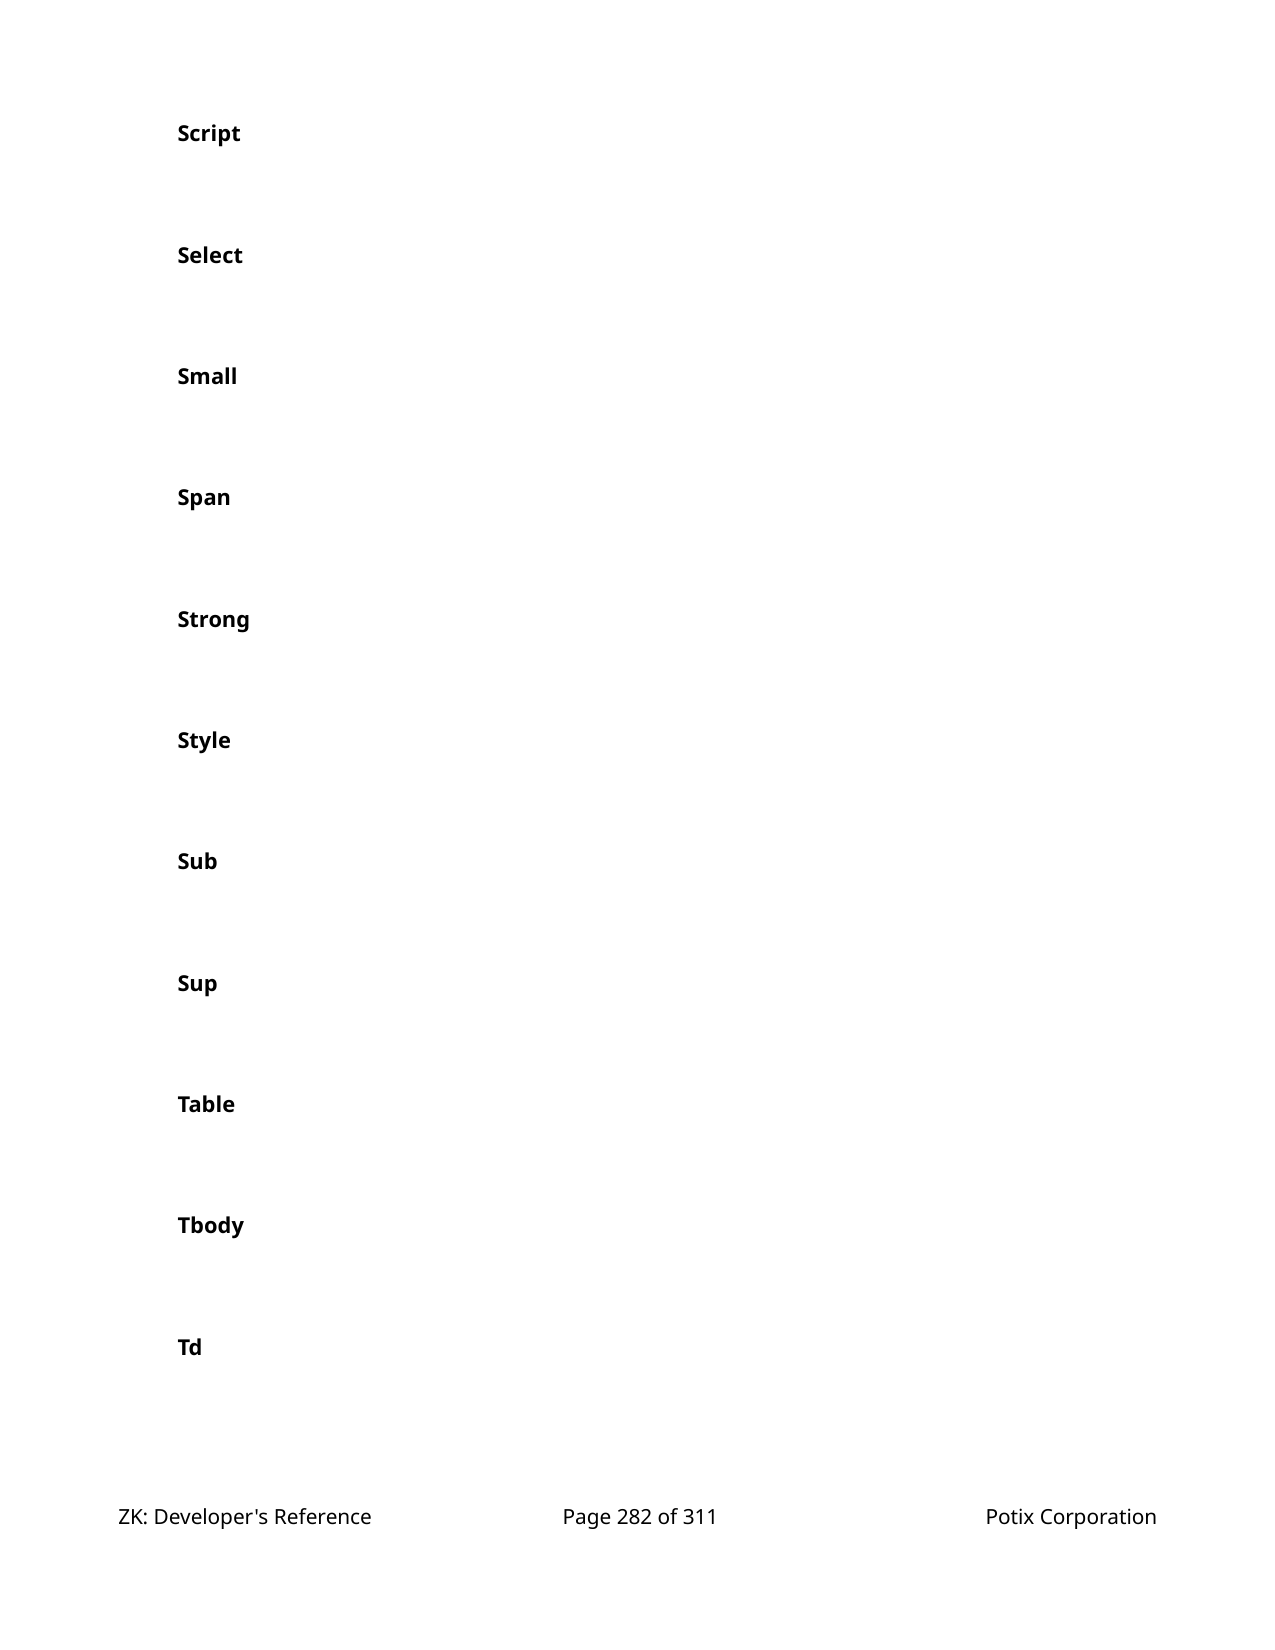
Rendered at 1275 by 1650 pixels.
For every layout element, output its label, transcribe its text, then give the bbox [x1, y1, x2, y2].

subtitle Script [177, 118, 1157, 148]
subtitle Span [177, 482, 1157, 512]
subtitle Table [177, 1089, 1157, 1119]
subtitle Small [177, 361, 1157, 391]
subtitle Style [177, 725, 1157, 755]
subtitle Sup [177, 968, 1157, 998]
subtitle Td [177, 1332, 1157, 1362]
subtitle Sub [177, 846, 1157, 876]
subtitle Strong [177, 603, 1157, 633]
subtitle Select [177, 239, 1157, 269]
subtitle Tbody [177, 1210, 1157, 1240]
